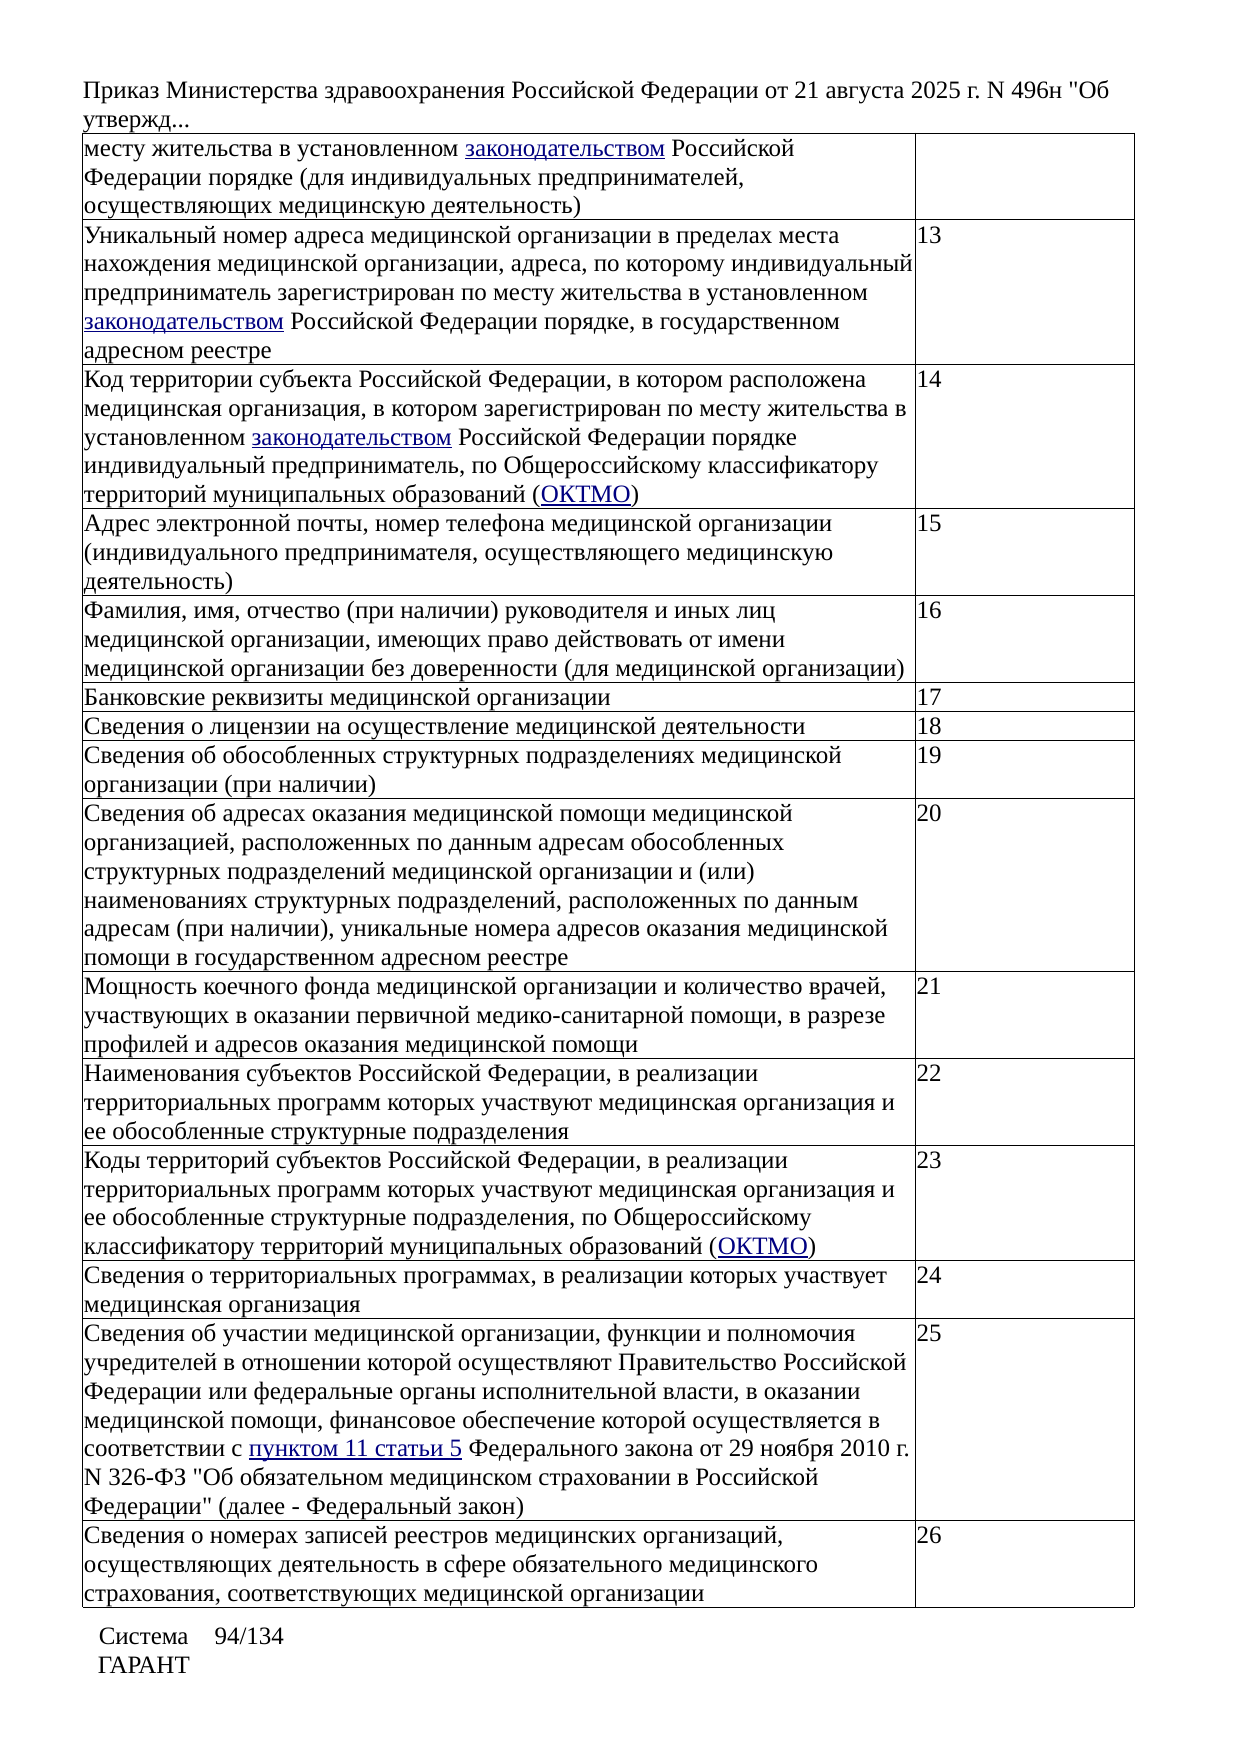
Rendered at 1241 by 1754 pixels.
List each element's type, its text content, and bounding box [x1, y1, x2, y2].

table_cell Наименования субъектов Российской Федерации, в реализации территориальных программ которых участвуют медицинская организация и ее обособленные структурные подразделения [83, 1059, 915, 1144]
table_cell 19 [916, 741, 1134, 798]
table_cell Мощность коечного фонда медицинской организации и количество врачей, участвующих в оказании первичной медико-санитарной помощи, в разрезе профилей и адресов оказания медицинской помощи [83, 972, 915, 1058]
table_cell 18 [916, 712, 1134, 740]
table_cell 25 [916, 1319, 1134, 1520]
table_cell 20 [916, 799, 1134, 971]
table_cell 15 [916, 509, 1134, 594]
table_cell Сведения об адресах оказания медицинской помощи медицинской организацией, расположенных по данным адресам обособленных структурных подразделений медицинской организации и (или) наименованиях структурных подразделений, расположенных по данным адресам (при наличии), уникальные номера адресов оказания медицинской помощи в государственном адресном реестре [83, 799, 915, 971]
table_cell 16 [916, 596, 1134, 681]
table_cell Уникальный номер адреса медицинской организации в пределах места нахождения медицинской организации, адреса, по которому индивидуальный предприниматель зарегистрирован по месту жительства в установленном законодательством Российской Федерации порядке, в государственном адресном реестре [83, 220, 915, 363]
table_cell 23 [916, 1146, 1134, 1260]
table_cell [916, 134, 1134, 219]
table_cell 14 [916, 365, 1134, 508]
table_cell 24 [916, 1261, 1134, 1318]
table_cell Код территории субъекта Российской Федерации, в котором расположена медицинская организация, в котором зарегистрирован по месту жительства в установленном законодательством Российской Федерации порядке индивидуальный предприниматель, по Общероссийскому классификатору территорий муниципальных образований (ОКТМО) [83, 365, 915, 508]
table_cell Адрес электронной почты, номер телефона медицинской организации (индивидуального предпринимателя, осуществляющего медицинскую деятельность) [83, 509, 915, 594]
table_cell месту жительства в установленном законодательством Российской Федерации порядке (для индивидуальных предпринимателей, осуществляющих медицинскую деятельность) [83, 134, 915, 219]
table_cell Коды территорий субъектов Российской Федерации, в реализации территориальных программ которых участвуют медицинская организация и ее обособленные структурные подразделения, по Общероссийскому классификатору территорий муниципальных образований (ОКТМО) [83, 1146, 915, 1260]
table_cell Сведения об обособленных структурных подразделениях медицинской организации (при наличии) [83, 741, 915, 798]
table_cell 13 [916, 220, 1134, 363]
table_cell 22 [916, 1059, 1134, 1144]
table_cell 17 [916, 683, 1134, 711]
table_cell Сведения об участии медицинской организации, функции и полномочия учредителей в отношении которой осуществляют Правительство Российской Федерации или федеральные органы исполнительной власти, в оказании медицинской помощи, финансовое обеспечение которой осуществляется в соответствии с пунктом 11 статьи 5 Федерального закона от 29 ноября 2010 г. N 326-ФЗ "Об обязательном медицинском страховании в Российской Федерации" (далее - Федеральный закон) [83, 1319, 915, 1520]
table_cell 26 [916, 1521, 1134, 1607]
table_cell 21 [916, 972, 1134, 1058]
table_cell Сведения о лицензии на осуществление медицинской деятельности [83, 712, 915, 740]
table_cell Фамилия, имя, отчество (при наличии) руководителя и иных лиц медицинской организации, имеющих право действовать от имени медицинской организации без доверенности (для медицинской организации) [83, 596, 915, 681]
table_cell Банковские реквизиты медицинской организации [83, 683, 915, 711]
table_cell Сведения о номерах записей реестров медицинских организаций, осуществляющих деятельность в сфере обязательного медицинского страхования, соответствующих медицинской организации [83, 1521, 915, 1607]
table_cell Сведения о территориальных программах, в реализации которых участвует медицинская организация [83, 1261, 915, 1318]
